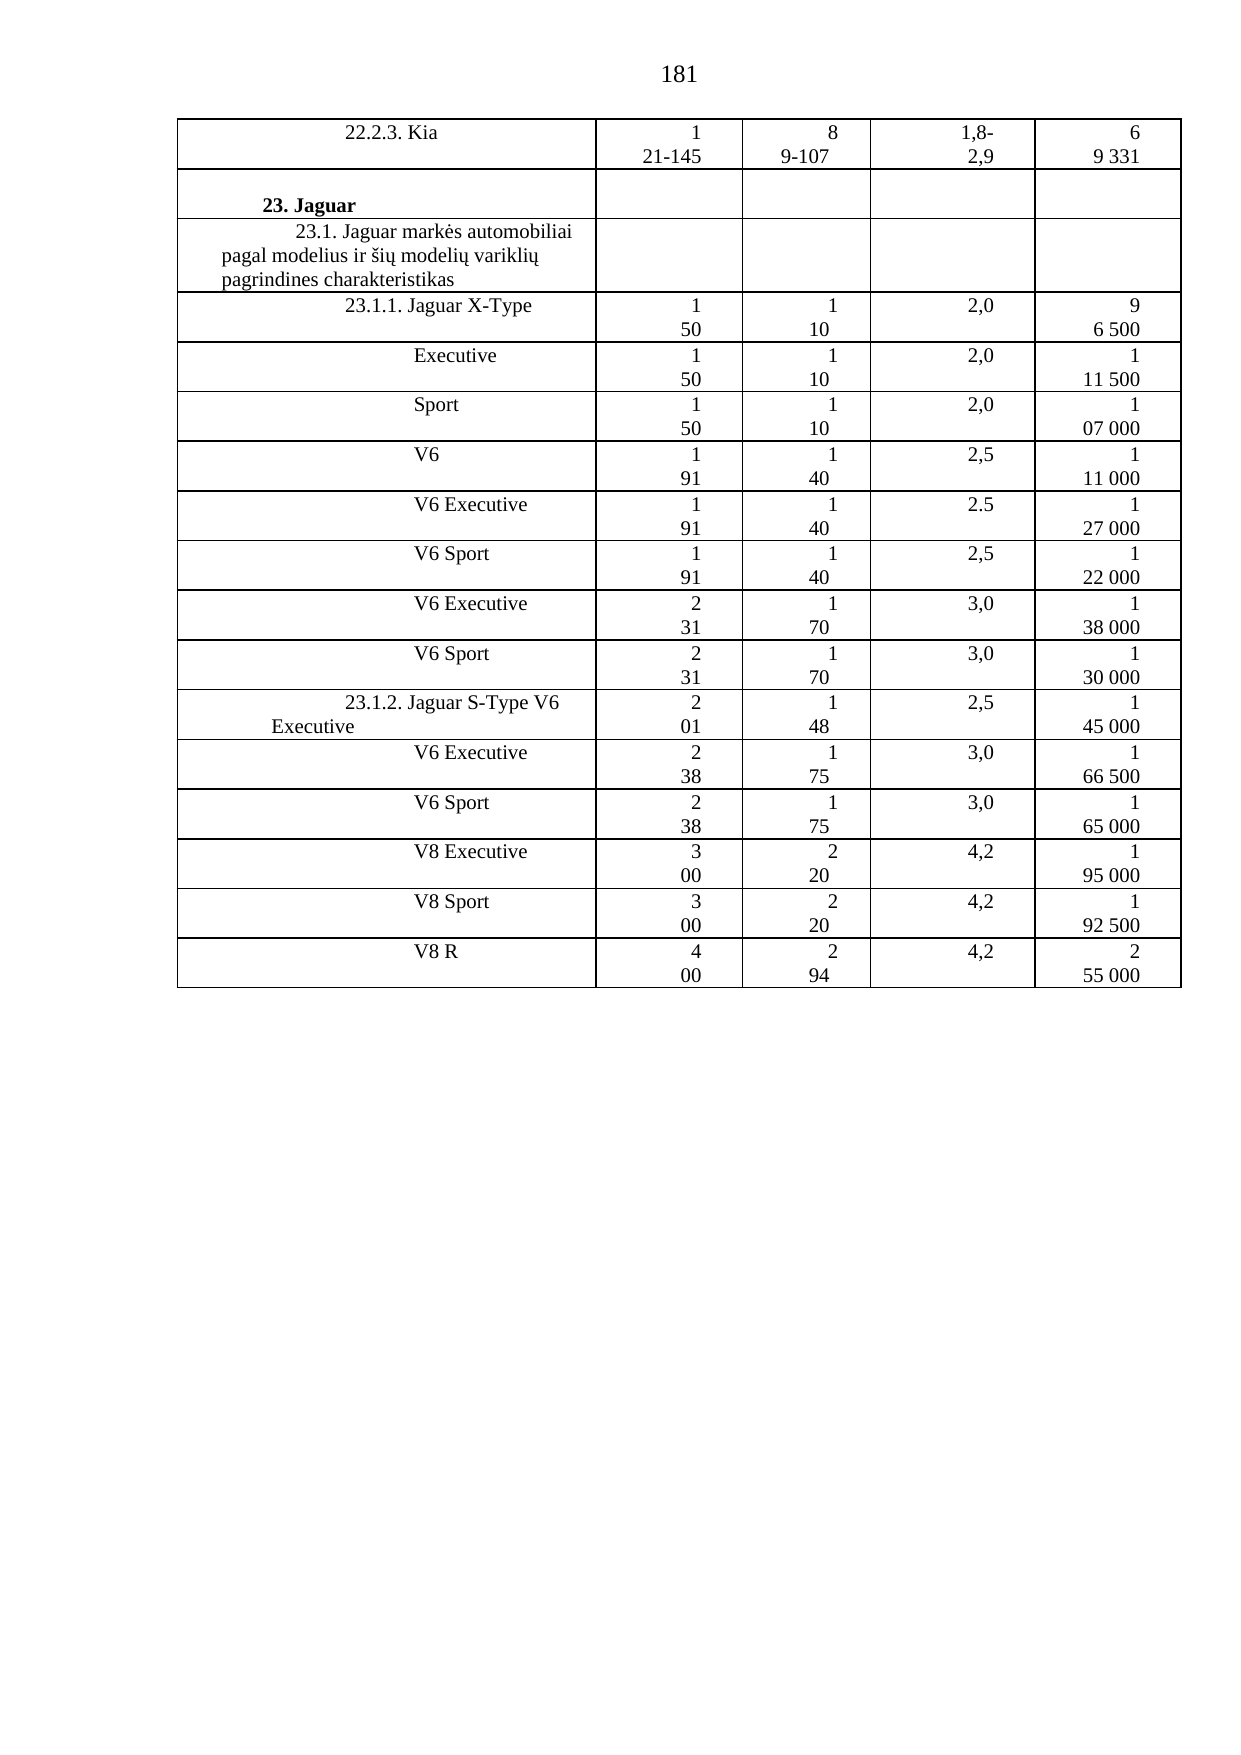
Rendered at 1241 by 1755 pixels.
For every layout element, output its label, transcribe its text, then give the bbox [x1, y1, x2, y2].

table_cell 150 [597, 392, 742, 440]
table_cell 69 331 [1036, 120, 1180, 168]
table_cell 294 [743, 939, 870, 987]
table_cell 170 [743, 641, 870, 689]
table_cell 110 [743, 293, 870, 341]
table_cell 191 [597, 541, 742, 589]
table_cell 2,0 [871, 293, 1034, 341]
table_cell 2,0 [871, 392, 1034, 440]
table_cell V6 Sport [178, 541, 595, 589]
table_cell 23. Jaguar [178, 170, 595, 217]
table_cell 220 [743, 840, 870, 887]
table_cell V6 Executive [178, 740, 595, 788]
table_cell 166 500 [1036, 740, 1180, 788]
table_cell [871, 170, 1034, 217]
table_cell 140 [743, 492, 870, 540]
table_cell V6 Executive [178, 591, 595, 639]
table_cell 127 000 [1036, 492, 1180, 540]
table_cell [597, 219, 742, 291]
table_cell 121-145 [597, 120, 742, 168]
table_cell V6 Executive [178, 492, 595, 540]
table_cell V6 [178, 442, 595, 490]
table_cell 220 [743, 889, 870, 937]
table_cell 110 [743, 343, 870, 391]
table_cell 191 [597, 492, 742, 540]
table_cell 175 [743, 740, 870, 788]
table_cell V8 Executive [178, 840, 595, 887]
table_cell 2,0 [871, 343, 1034, 391]
table_cell V6 Sport [178, 790, 595, 838]
table_cell 130 000 [1036, 641, 1180, 689]
table_cell 150 [597, 343, 742, 391]
table_cell 192 500 [1036, 889, 1180, 937]
table_cell 3,0 [871, 790, 1034, 838]
table_cell 195 000 [1036, 840, 1180, 887]
table_cell 110 [743, 392, 870, 440]
table_cell 138 000 [1036, 591, 1180, 639]
table_cell 22.2.3. Kia [178, 120, 595, 168]
table_cell 165 000 [1036, 790, 1180, 838]
table_cell [1036, 170, 1180, 217]
table_cell 140 [743, 541, 870, 589]
table_cell 1,8-2,9 [871, 120, 1034, 168]
table_cell 231 [597, 641, 742, 689]
table_cell 255 000 [1036, 939, 1180, 987]
table_cell 170 [743, 591, 870, 639]
table_cell 148 [743, 690, 870, 738]
table_cell 145 000 [1036, 690, 1180, 738]
table_cell [871, 219, 1034, 291]
table_cell 96 500 [1036, 293, 1180, 341]
table_cell 4,2 [871, 840, 1034, 887]
table_cell 23.1.2. Jaguar S-Type V6 Executive [178, 690, 595, 738]
table_cell 2,5 [871, 442, 1034, 490]
table_cell 111 000 [1036, 442, 1180, 490]
table_cell 23.1.1. Jaguar X-Type [178, 293, 595, 341]
table_cell 107 000 [1036, 392, 1180, 440]
table_cell 175 [743, 790, 870, 838]
table_cell 238 [597, 740, 742, 788]
table_cell 231 [597, 591, 742, 639]
table_cell 140 [743, 442, 870, 490]
table_cell 122 000 [1036, 541, 1180, 589]
table_cell 111 500 [1036, 343, 1180, 391]
table_cell 3,0 [871, 641, 1034, 689]
table_cell 3,0 [871, 591, 1034, 639]
table_cell 4,2 [871, 939, 1034, 987]
table_cell [743, 170, 870, 217]
table_cell [1036, 219, 1180, 291]
table_cell 23.1. Jaguar markės automobiliai pagal modelius ir šių modelių variklių pagrindines charakteristikas [178, 219, 595, 291]
table_cell 400 [597, 939, 742, 987]
table_cell Sport [178, 392, 595, 440]
table_cell 2.5 [871, 492, 1034, 540]
table_cell 238 [597, 790, 742, 838]
table_cell 201 [597, 690, 742, 738]
table_cell V6 Sport [178, 641, 595, 689]
table_cell 2,5 [871, 541, 1034, 589]
table_cell 150 [597, 293, 742, 341]
table_cell Executive [178, 343, 595, 391]
table_cell 300 [597, 889, 742, 937]
table_cell 300 [597, 840, 742, 887]
table_cell [743, 219, 870, 291]
table_cell V8 R [178, 939, 595, 987]
table_cell 191 [597, 442, 742, 490]
table_cell V8 Sport [178, 889, 595, 937]
table_cell 2,5 [871, 690, 1034, 738]
table_cell [597, 170, 742, 217]
table_cell 4,2 [871, 889, 1034, 937]
table_cell 3,0 [871, 740, 1034, 788]
table_cell 89-107 [743, 120, 870, 168]
